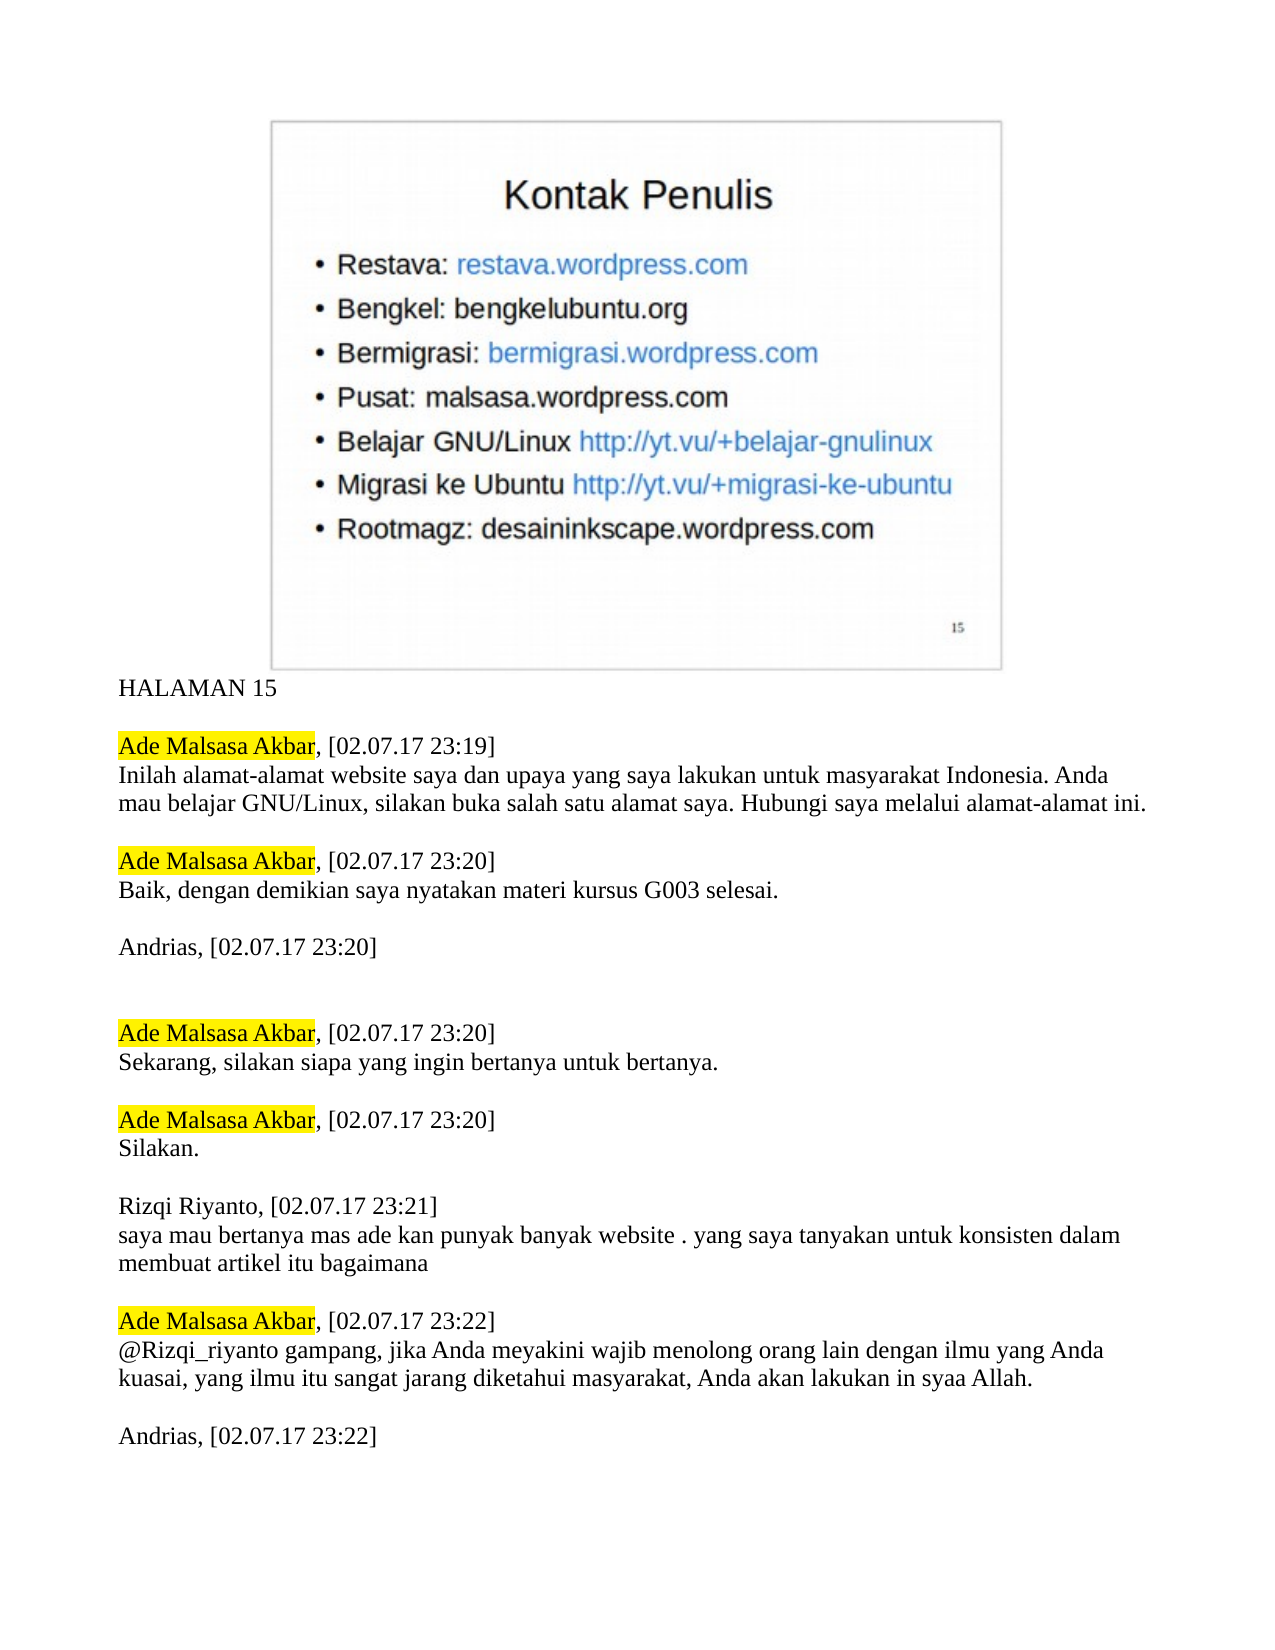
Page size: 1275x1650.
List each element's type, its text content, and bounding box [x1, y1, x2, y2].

text Sekarang, silakan siapa yang ingin bertanya untuk bertanya. [118, 1047, 1157, 1076]
text Ade Malsasa Akbar, [02.07.17 23:20] [118, 846, 1157, 875]
text Ade Malsasa Akbar, [02.07.17 23:20] [118, 1105, 1157, 1133]
text Andrias, [02.07.17 23:22] [118, 1421, 1157, 1450]
text Inilah alamat-alamat website saya dan upaya yang saya lakukan untuk masyarakat Indonesia. Anda mau belajar GNU/Linux, silakan buka salah satu alamat saya. Hubungi saya melalui alamat-alamat ini. [118, 760, 1157, 817]
text Ade Malsasa Akbar, [02.07.17 23:22] [118, 1306, 1157, 1335]
text Andrias, [02.07.17 23:20] [118, 932, 1157, 961]
text saya mau bertanya mas ade kan punyak banyak website . yang saya tanyakan untuk konsisten dalam membuat artikel itu bagaimana [118, 1220, 1157, 1277]
text Ade Malsasa Akbar, [02.07.17 23:19] [118, 731, 1157, 760]
text Rizqi Riyanto, [02.07.17 23:21] [118, 1191, 1157, 1220]
text @Rizqi_riyanto gampang, jika Anda meyakini wajib menolong orang lain dengan ilmu yang Anda kuasai, yang ilmu itu sangat jarang diketahui masyarakat, Anda akan lakukan in syaa Allah. [118, 1335, 1157, 1392]
text Silakan. [118, 1133, 1157, 1162]
text 👏👏👏👏 [118, 961, 1157, 990]
picture [268, 118, 1007, 674]
text Baik, dengan demikian saya nyatakan materi kursus G003 selesai. [118, 875, 1157, 903]
text Ade Malsasa Akbar, [02.07.17 23:20] [118, 1018, 1157, 1047]
text HALAMAN 15 [118, 674, 1157, 702]
